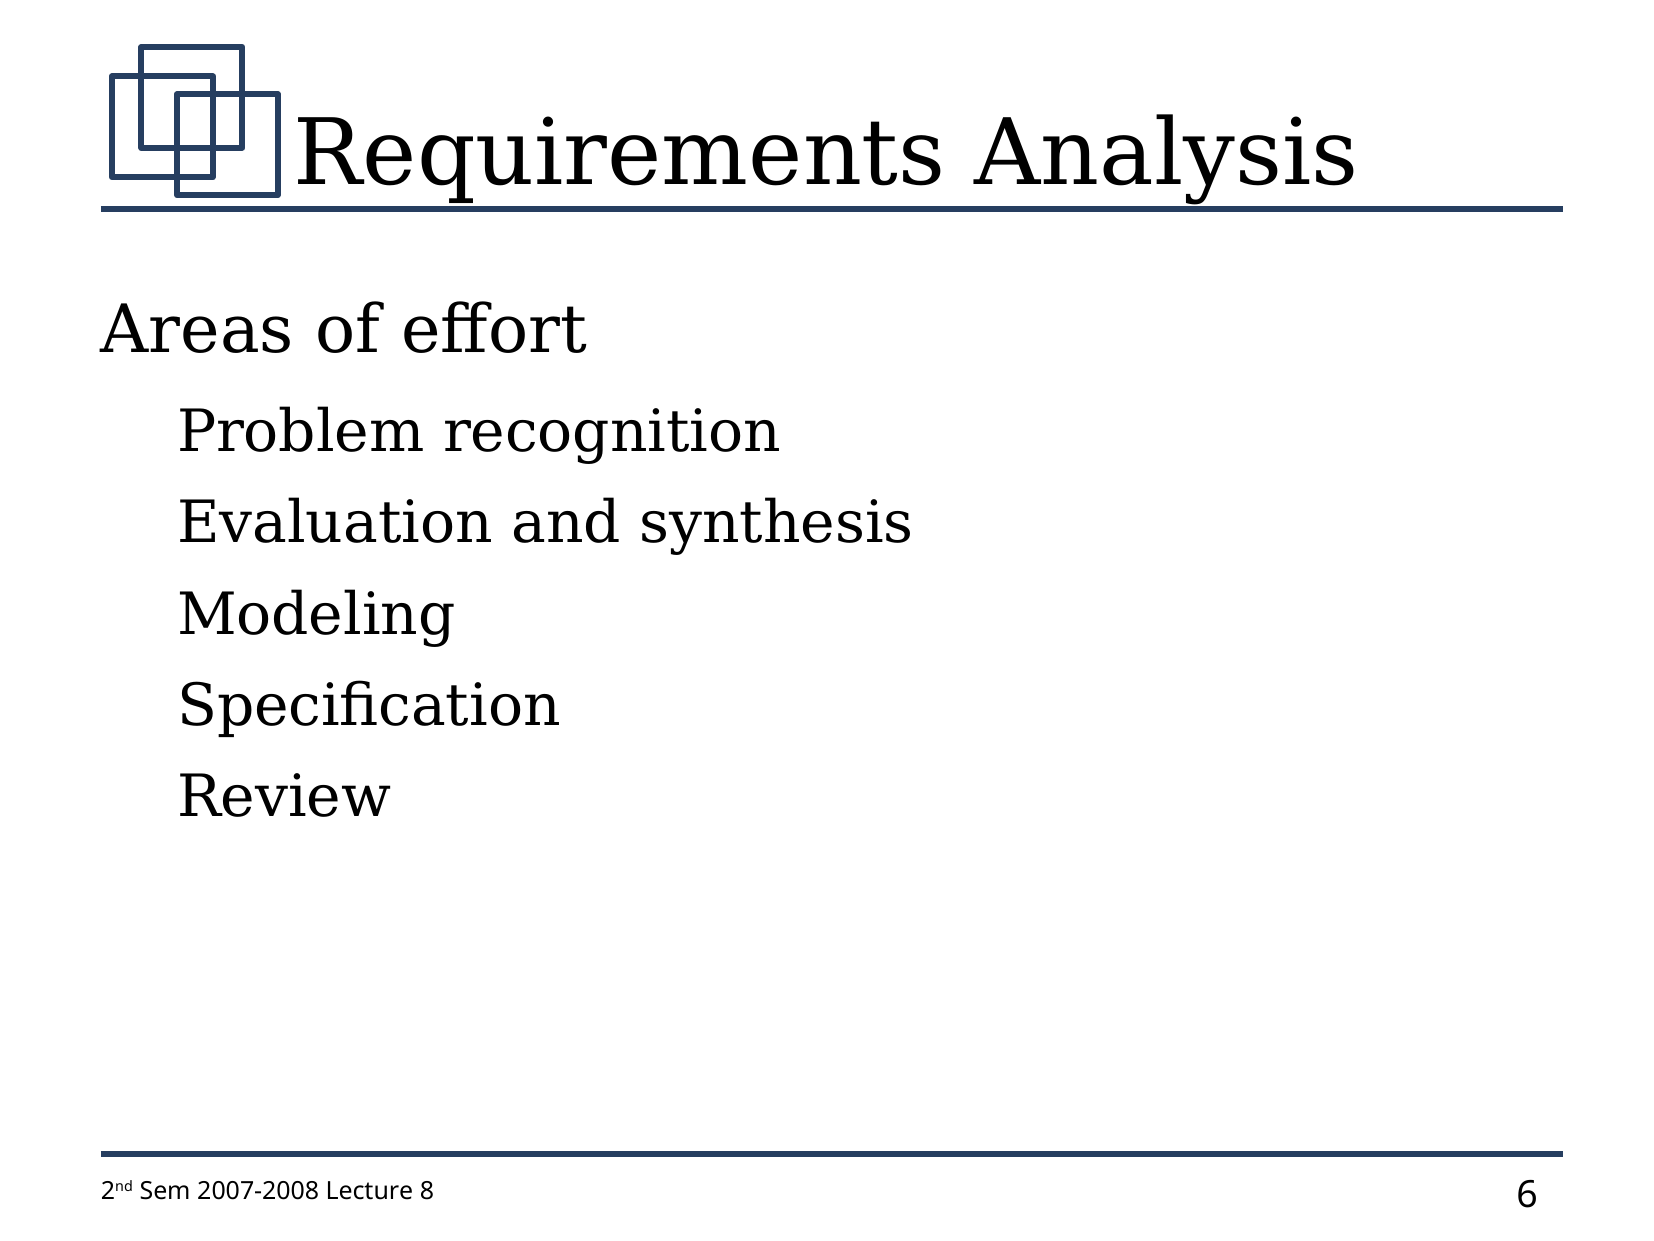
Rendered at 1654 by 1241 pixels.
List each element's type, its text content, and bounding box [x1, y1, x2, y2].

list Areas of effort Problem recognition Evaluation and synthesis Modeling Specification Review [82, 290, 1571, 1109]
title Requirements Analysis [82, 49, 1571, 257]
